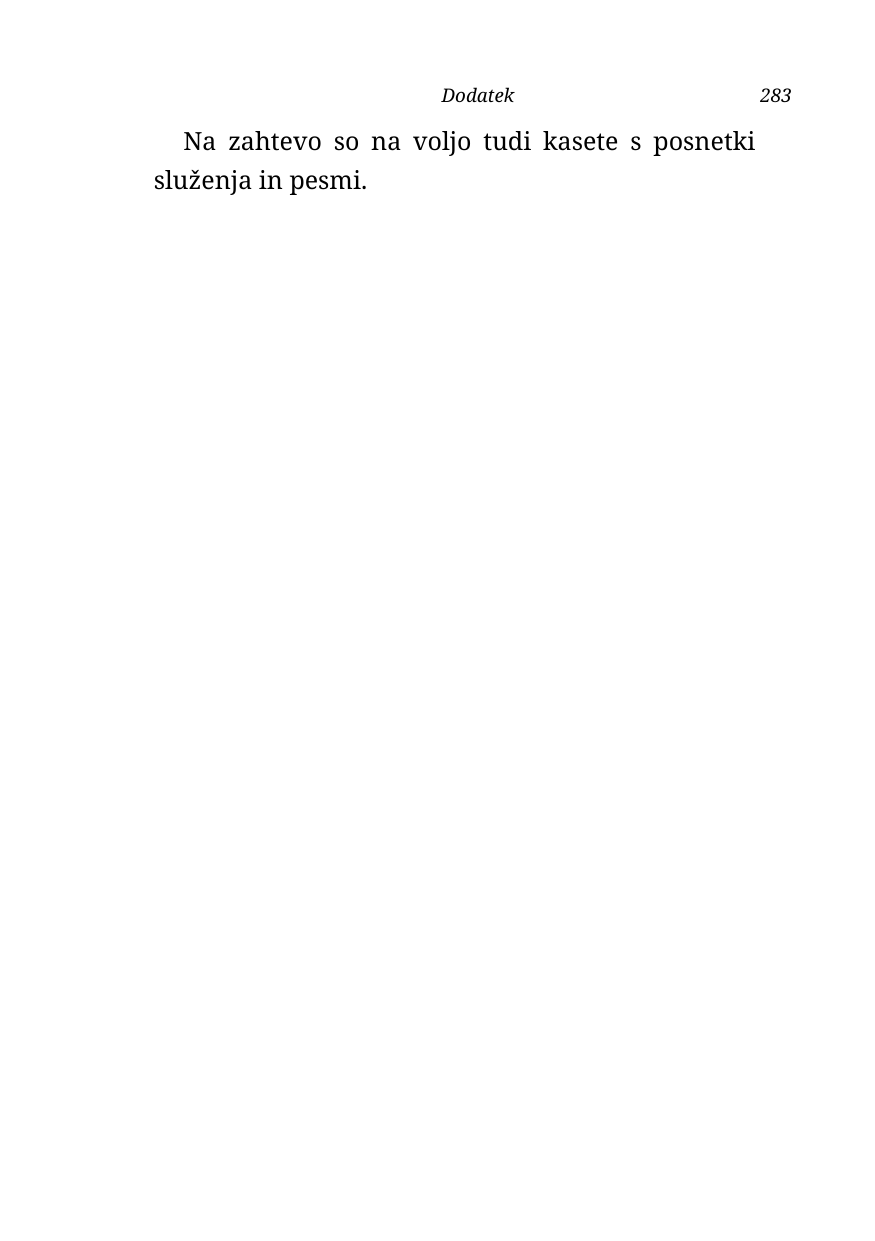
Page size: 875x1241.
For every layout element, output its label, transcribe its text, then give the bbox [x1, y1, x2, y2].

text Na zahtevo so na voljo tudi kasete s posnetki služenja in pesmi. [153, 123, 756, 196]
